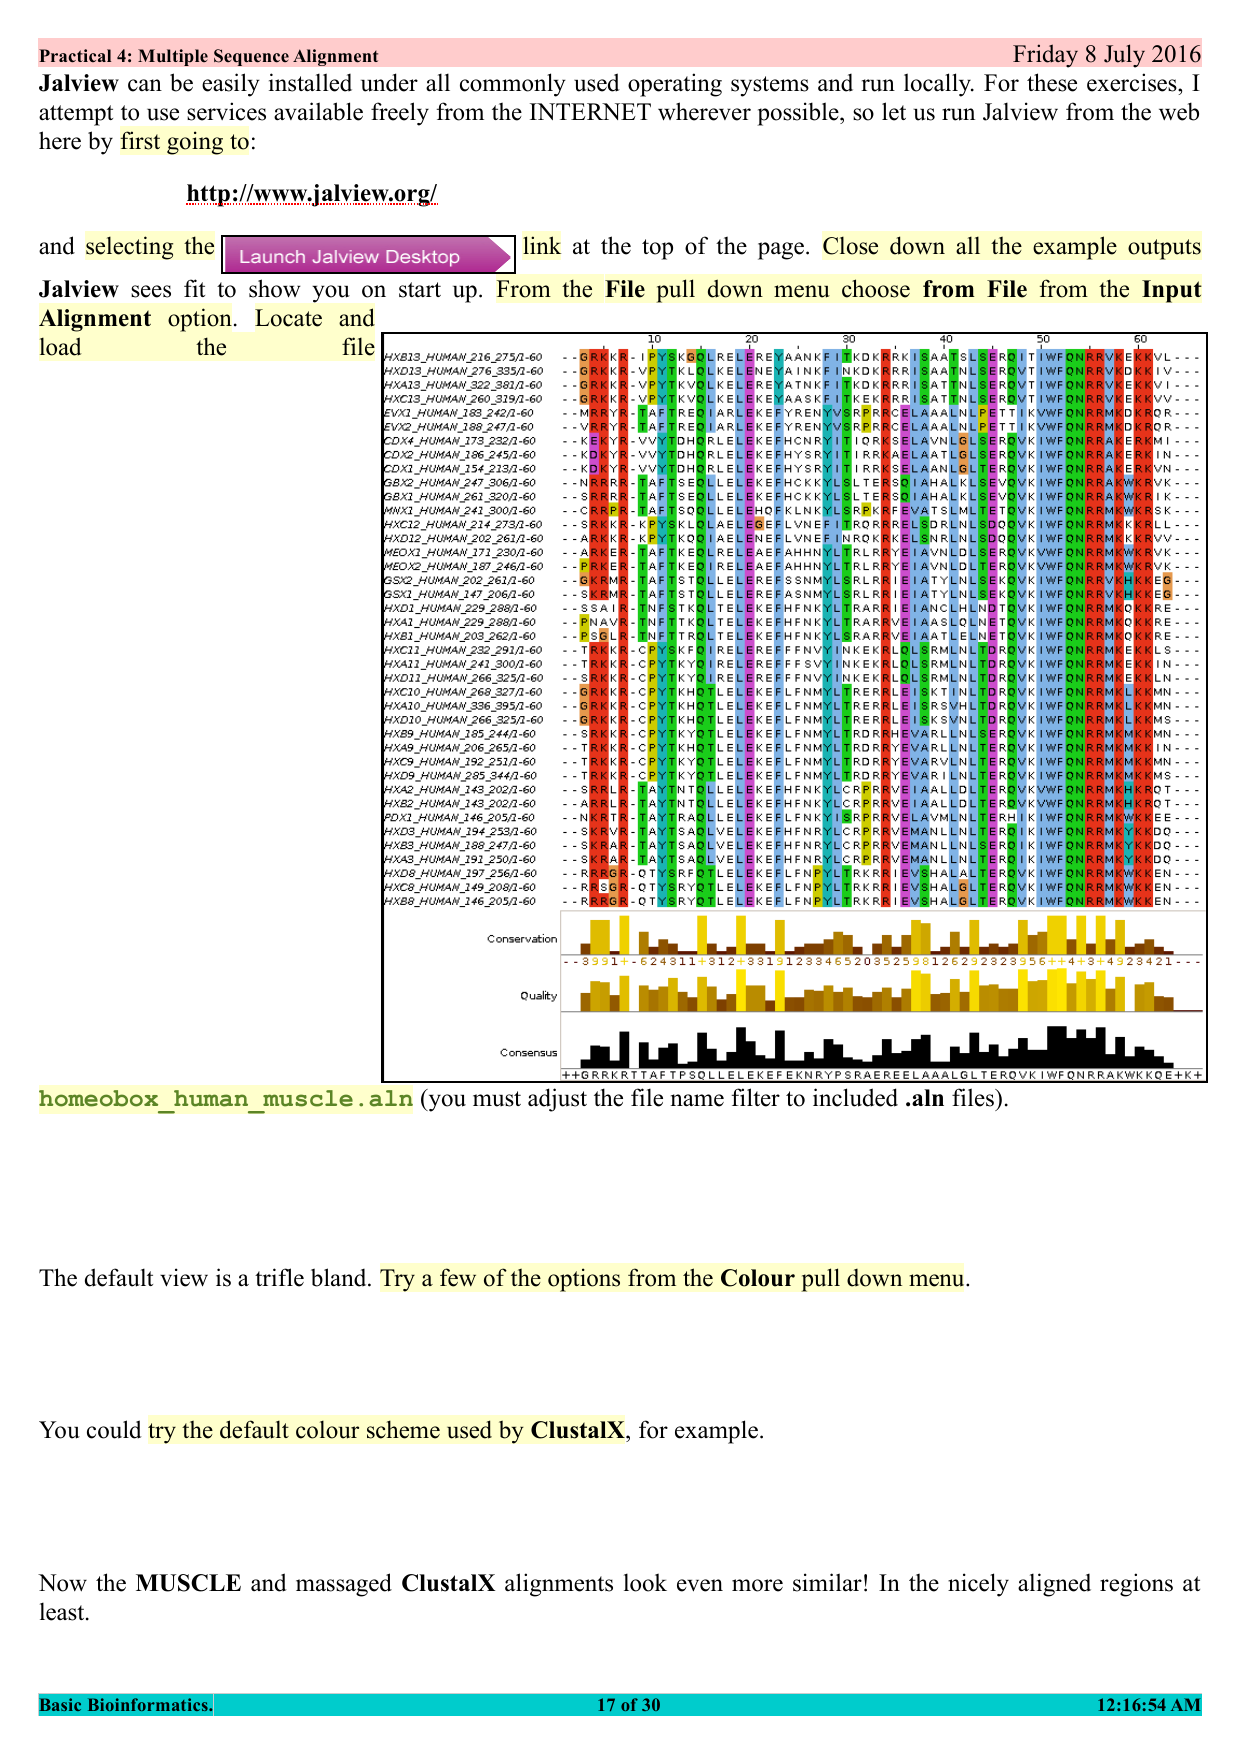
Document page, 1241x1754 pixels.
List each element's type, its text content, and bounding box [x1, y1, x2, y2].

text The default view is a trifle bland. Try a few of the options from the Colour pull down menu. [38, 1262, 1202, 1292]
text http://www.jalview.org/ [186, 178, 1202, 207]
text Jalview can be easily installed under all commonly used operating systems and run locally. For these exercises, I attempt to use services available freely from the INTERNET wherever possible, so let us run Jalview from the web here by first going to: [38, 67, 1202, 155]
picture [223, 237, 514, 272]
text Now the MUSCLE and massaged ClustalX alignments look even more similar! In the nicely aligned regions at least. [38, 1568, 1202, 1626]
text and selecting thelink at the top of the page. Close down all the example outputs Jalview sees fit to show you on start up. From the File pull down menu choose from File from the Input Alignment option. Locate and load the file homeobox_human_muscle.aln (you must adjust the file name filter to included .aln files). [38, 231, 1202, 1114]
text You could try the default colour scheme used by ClustalX, for example. [38, 1415, 1202, 1444]
picture [383, 334, 1206, 1081]
